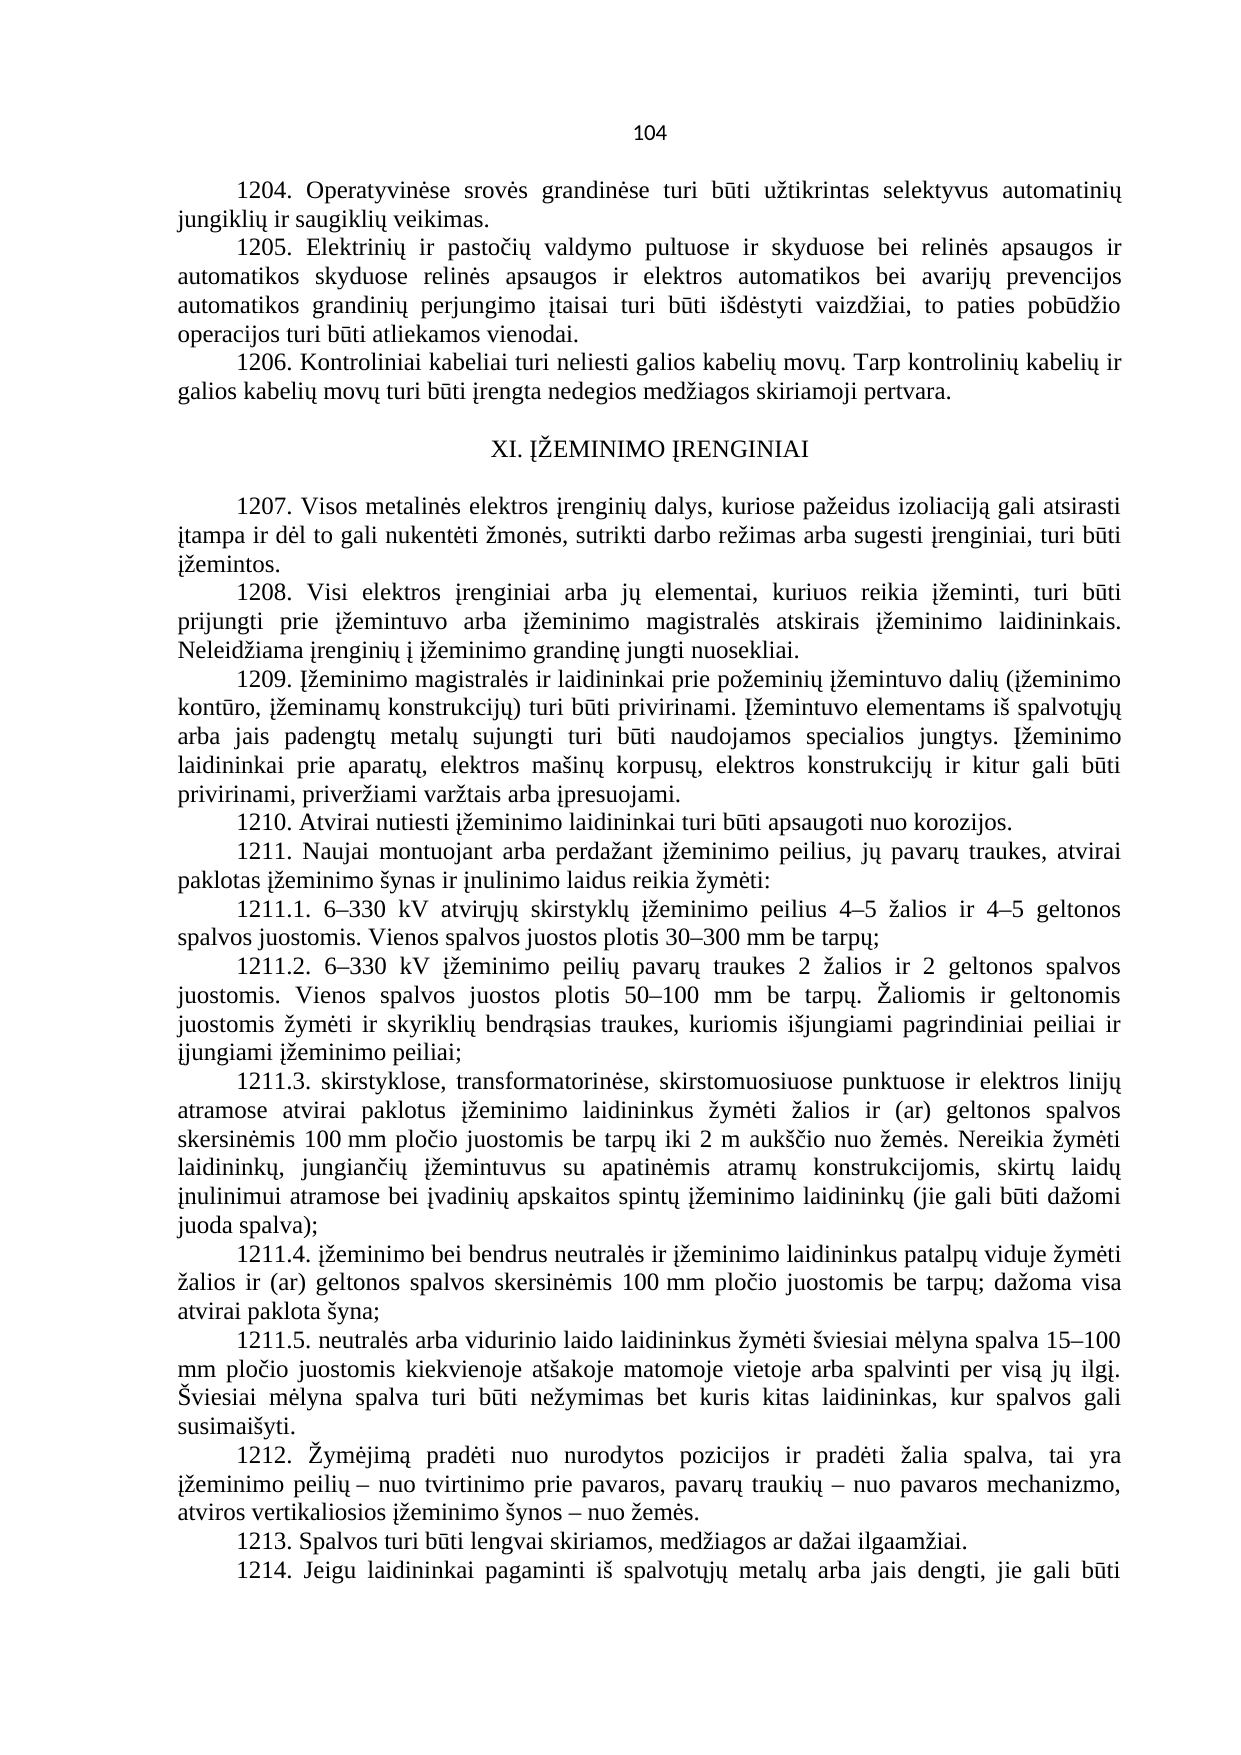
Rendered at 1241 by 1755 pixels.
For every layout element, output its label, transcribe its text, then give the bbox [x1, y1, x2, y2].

text 1207. Visos metalinės elektros įrenginių dalys, kuriose pažeidus izoliaciją gali atsirasti įtampa ir dėl to gali nukentėti žmonės, sutrikti darbo režimas arba sugesti įrenginiai, turi būti įžemintos. [177, 491, 1122, 577]
text 1211.2. 6–330 kV įžeminimo peilių pavarų traukes 2 žalios ir 2 geltonos spalvos juostomis. Vienos spalvos juostos plotis 50–100 mm be tarpų. Žaliomis ir geltonomis juostomis žymėti ir skyriklių bendrąsias traukes, kuriomis išjungiami pagrindiniai peiliai ir įjungiami įžeminimo peiliai; [177, 951, 1122, 1066]
text 1213. Spalvos turi būti lengvai skiriamos, medžiagos ar dažai ilgaamžiai. [177, 1526, 1122, 1555]
text 1211.3. skirstyklose, transformatorinėse, skirstomuosiuose punktuose ir elektros linijų atramose atvirai paklotus įžeminimo laidininkus žymėti žalios ir (ar) geltonos spalvos skersinėmis 100 mm pločio juostomis be tarpų iki 2 m aukščio nuo žemės. Nereikia žymėti laidininkų, jungiančių įžemintuvus su apatinėmis atramų konstrukcijomis, skirtų laidų įnulinimui atramose bei įvadinių apskaitos spintų įžeminimo laidininkų (jie gali būti dažomi juoda spalva); [177, 1066, 1122, 1239]
text 1206. Kontroliniai kabeliai turi neliesti galios kabelių movų. Tarp kontrolinių kabelių ir galios kabelių movų turi būti įrengta nedegios medžiagos skiriamoji pertvara. [177, 347, 1122, 405]
text 1212. Žymėjimą pradėti nuo nurodytos pozicijos ir pradėti žalia spalva, tai yra įžeminimo peilių – nuo tvirtinimo prie pavaros, pavarų traukių – nuo pavaros mechanizmo, atviros vertikaliosios įžeminimo šynos – nuo žemės. [177, 1440, 1122, 1526]
text 1210. Atvirai nutiesti įžeminimo laidininkai turi būti apsaugoti nuo korozijos. [177, 807, 1122, 836]
text 1211.5. neutralės arba vidurinio laido laidininkus žymėti šviesiai mėlyna spalva 15–100 mm pločio juostomis kiekvienoje atšakoje matomoje vietoje arba spalvinti per visą jų ilgį. Šviesiai mėlyna spalva turi būti nežymimas bet kuris kitas laidininkas, kur spalvos gali susimaišyti. [177, 1325, 1122, 1440]
text 1211. Naujai montuojant arba perdažant įžeminimo peilius, jų pavarų traukes, atvirai paklotas įžeminimo šynas ir įnulinimo laidus reikia žymėti: [177, 836, 1122, 894]
text 1208. Visi elektros įrenginiai arba jų elementai, kuriuos reikia įžeminti, turi būti prijungti prie įžemintuvo arba įžeminimo magistralės atskirais įžeminimo laidininkais. Neleidžiama įrenginių į įžeminimo grandinę jungti nuosekliai. [177, 577, 1122, 664]
text 1204. Operatyvinėse srovės grandinėse turi būti užtikrintas selektyvus automatinių jungiklių ir saugiklių veikimas. [177, 175, 1122, 232]
text 1209. Įžeminimo magistralės ir laidininkai prie požeminių įžemintuvo dalių (įžeminimo kontūro, įžeminamų konstrukcijų) turi būti privirinami. Įžemintuvo elementams iš spalvotųjų arba jais padengtų metalų sujungti turi būti naudojamos specialios jungtys. Įžeminimo laidininkai prie aparatų, elektros mašinų korpusų, elektros konstrukcijų ir kitur gali būti privirinami, priveržiami varžtais arba įpresuojami. [177, 664, 1122, 807]
text XI. ĮŽEMINIMO ĮRENGINIAI [177, 434, 1122, 462]
text 1205. Elektrinių ir pastočių valdymo pultuose ir skyduose bei relinės apsaugos ir automatikos skyduose relinės apsaugos ir elektros automatikos bei avarijų prevencijos automatikos grandinių perjungimo įtaisai turi būti išdėstyti vaizdžiai, to paties pobūdžio operacijos turi būti atliekamos vienodai. [177, 232, 1122, 347]
text 1211.1. 6–330 kV atvirųjų skirstyklų įžeminimo peilius 4–5 žalios ir 4–5 geltonos spalvos juostomis. Vienos spalvos juostos plotis 30–300 mm be tarpų; [177, 894, 1122, 951]
text 1211.4. įžeminimo bei bendrus neutralės ir įžeminimo laidininkus patalpų viduje žymėti žalios ir (ar) geltonos spalvos skersinėmis 100 mm pločio juostomis be tarpų; dažoma visa atvirai paklota šyna; [177, 1239, 1122, 1325]
text 1214. Jeigu laidininkai pagaminti iš spalvotųjų metalų arba jais dengti, jie gali būti [177, 1555, 1122, 1584]
